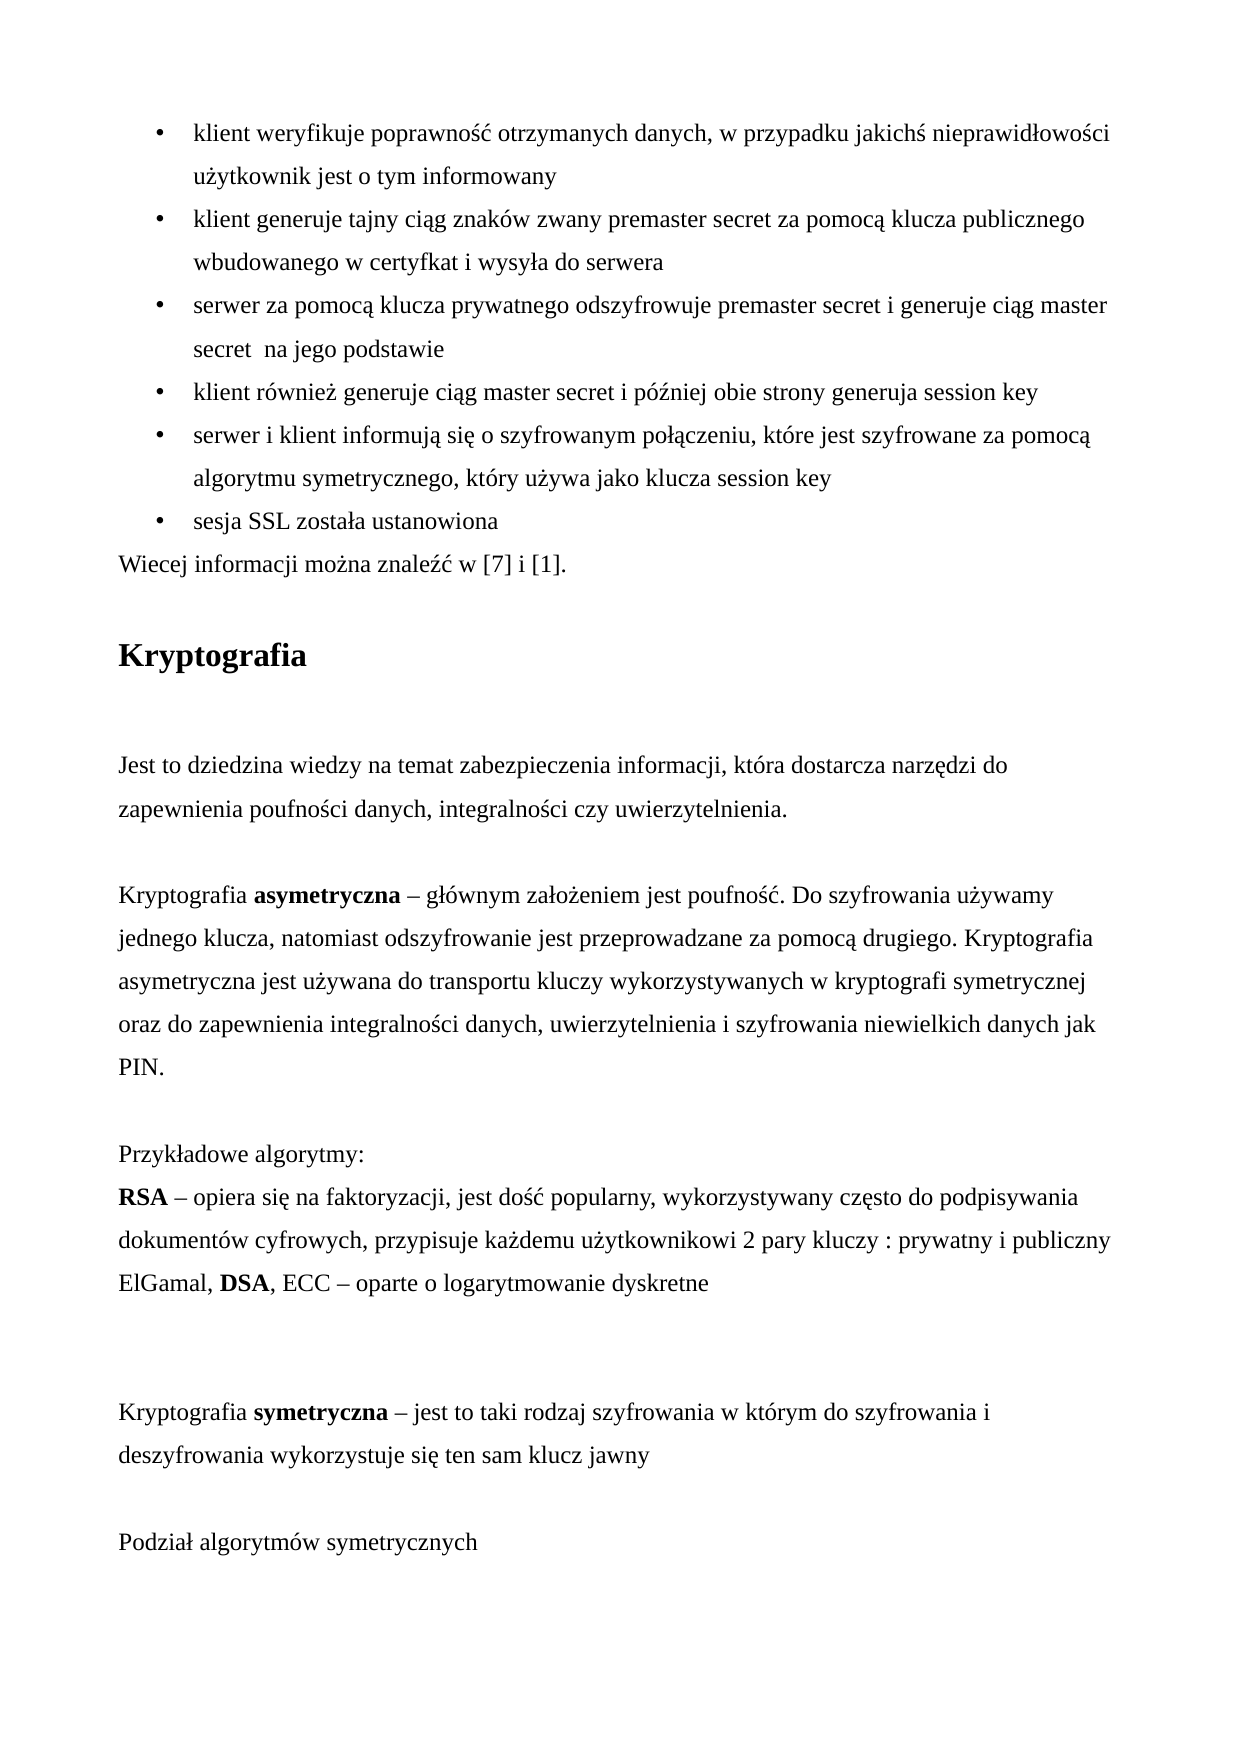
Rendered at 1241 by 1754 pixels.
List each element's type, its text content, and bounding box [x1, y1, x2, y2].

text Podział algorytmów symetrycznych [118, 1527, 1122, 1556]
text Przykładowe algorytmy: [118, 1139, 1122, 1167]
text Wiecej informacji można znaleźć w [7] i [1]. [118, 549, 1122, 578]
text ElGamal, DSA, ECC – oparte o logarytmowanie dyskretne [118, 1268, 1122, 1297]
list sesja SSL została ustanowiona [156, 506, 1122, 535]
text Kryptografia [118, 636, 1122, 674]
list klient również generuje ciąg master secret i później obie strony generuja session key [156, 377, 1122, 406]
text Kryptografia asymetryczna – głównym założeniem jest poufność. Do szyfrowania używamy jednego klucza, natomiast odszyfrowanie jest przeprowadzane za pomocą drugiego. Kryptografia asymetryczna jest używana do transportu kluczy wykorzystywanych w kryptografi symetrycznej oraz do zapewnienia integralności danych, uwierzytelnienia i szyfrowania niewielkich danych jak PIN. [118, 880, 1122, 1081]
list klient generuje tajny ciąg znaków zwany premaster secret za pomocą klucza publicznego wbudowanego w certyfkat i wysyła do serwera [156, 204, 1122, 276]
list klient weryfikuje poprawność otrzymanych danych, w przypadku jakichś nieprawidłowości użytkownik jest o tym informowany [156, 118, 1122, 190]
list serwer i klient informują się o szyfrowanym połączeniu, które jest szyfrowane za pomocą algorytmu symetrycznego, który używa jako klucza session key [156, 420, 1122, 492]
text RSA – opiera się na faktoryzacji, jest dość popularny, wykorzystywany często do podpisywania dokumentów cyfrowych, przypisuje każdemu użytkownikowi 2 pary kluczy : prywatny i publiczny [118, 1182, 1122, 1254]
text Jest to dziedzina wiedzy na temat zabezpieczenia informacji, która dostarcza narzędzi do zapewnienia poufności danych, integralności czy uwierzytelnienia. [118, 751, 1122, 822]
text Kryptografia symetryczna – jest to taki rodzaj szyfrowania w którym do szyfrowania i deszyfrowania wykorzystuje się ten sam klucz jawny [118, 1397, 1122, 1469]
list serwer za pomocą klucza prywatnego odszyfrowuje premaster secret i generuje ciąg master secret na jego podstawie [156, 291, 1122, 362]
